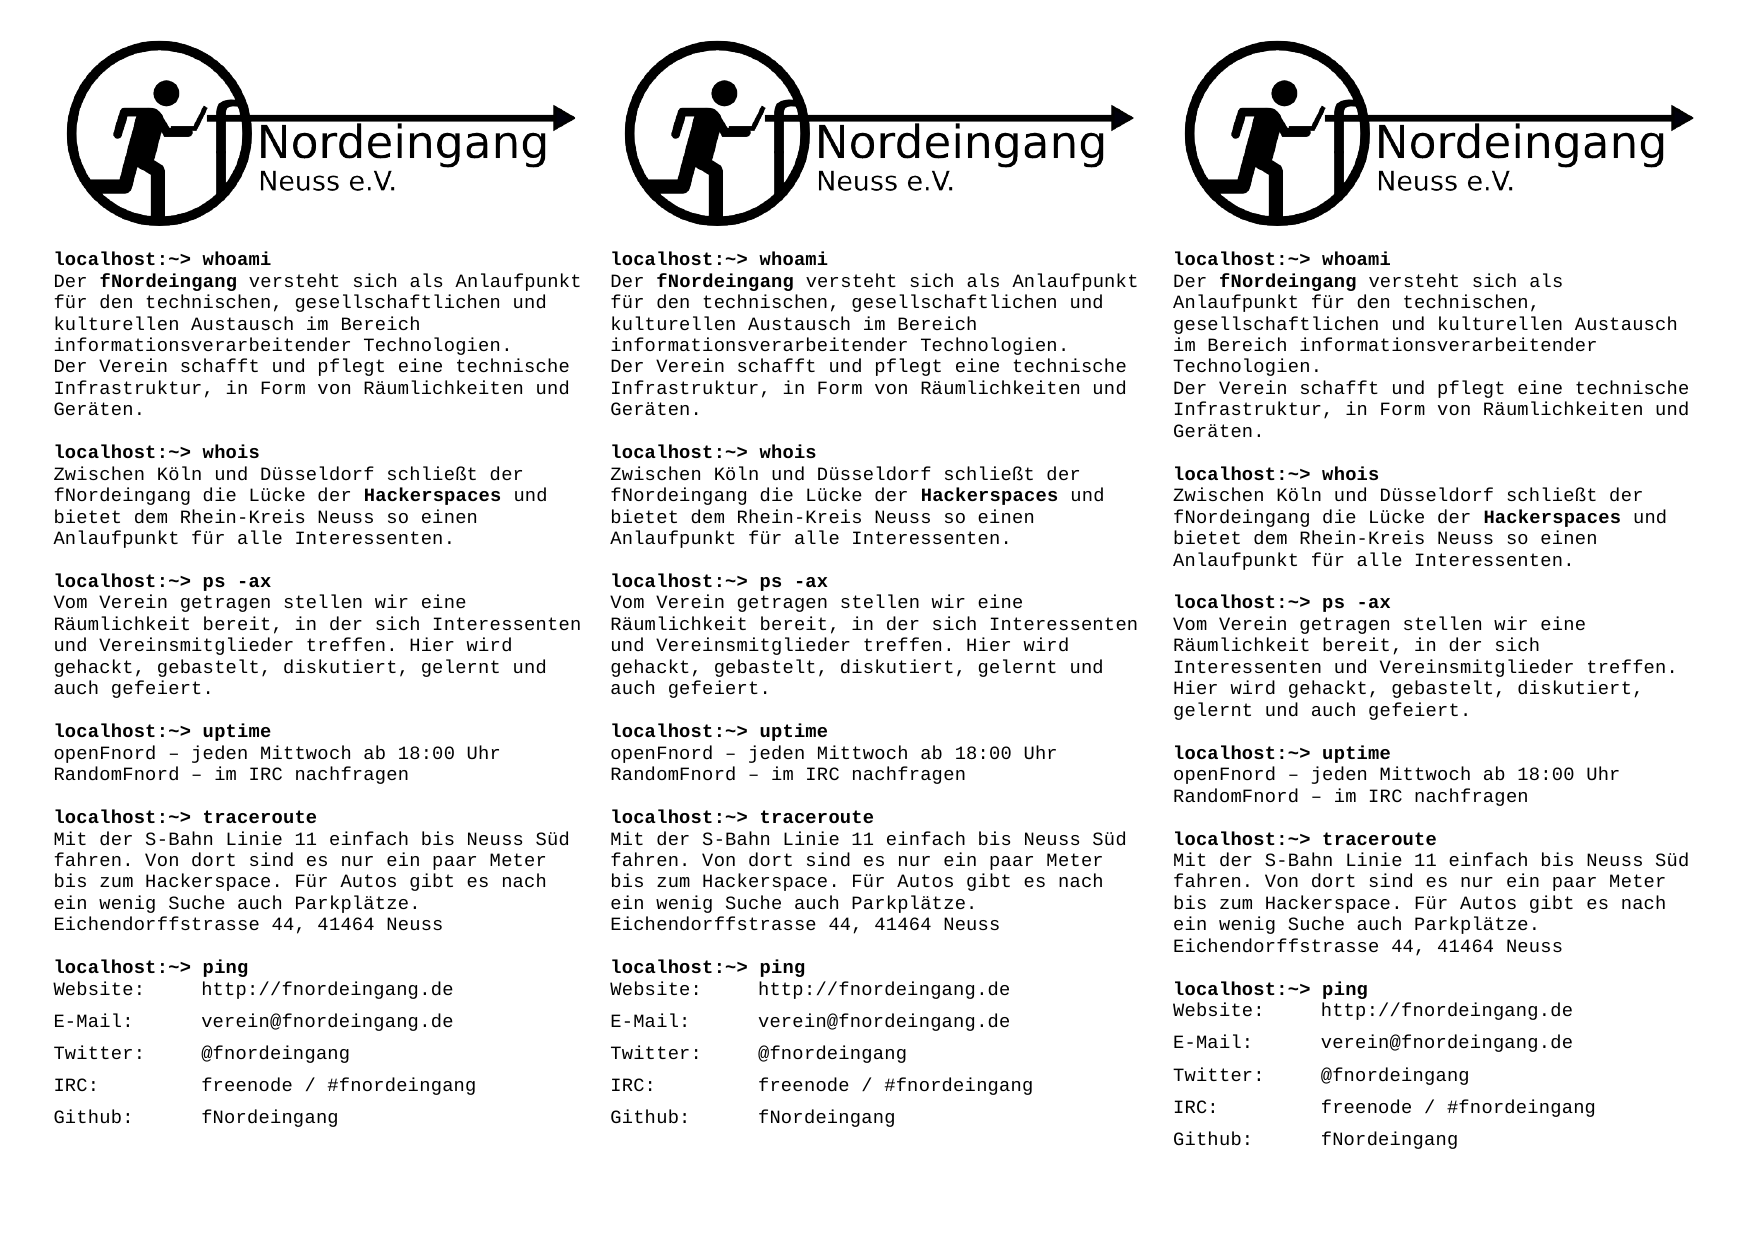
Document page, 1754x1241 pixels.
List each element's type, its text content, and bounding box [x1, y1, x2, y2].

text Der Verein schafft und pflegt eine technische Infrastruktur, in Form von Räumlichkeiten und Geräten. [53, 357, 583, 421]
text localhost:~> ping [53, 958, 583, 979]
text Mit der S-Bahn Linie 11 einfach bis Neuss Süd fahren. Von dort sind es nur ein paar Meter bis zum Hackerspace. Für Autos gibt es nach ein wenig Suche auch Parkplätze. Eichendorffstrasse 44, 41464 Neuss [610, 829, 1144, 936]
text localhost:~> whoami [53, 226, 583, 271]
text localhost:~> whoami [1173, 226, 1701, 271]
text E-Mail: verein@fnordeingang.de [1173, 1033, 1701, 1054]
text Website: http://fnordeingang.de [610, 979, 1144, 1001]
text localhost:~> traceroute [1173, 829, 1701, 850]
text localhost:~> uptime openFnord – jeden Mittwoch ab 18:00 Uhr [610, 722, 1144, 764]
text Der fNordeingang versteht sich als Anlaufpunkt für den technischen, gesellschaftlichen und kulturellen Austausch im Bereich informationsverarbeitender Technologien. [1173, 271, 1701, 378]
text localhost:~> whoami [610, 226, 1144, 271]
text localhost:~> traceroute [610, 807, 1144, 829]
text IRC: freenode / #fnordeingang [53, 1076, 583, 1097]
text Github: fNordeingang [1173, 1129, 1701, 1151]
text Github: fNordeingang [610, 1108, 1144, 1129]
text Twitter: @fnordeingang [1173, 1065, 1701, 1086]
text E-Mail: verein@fnordeingang.de [610, 1011, 1144, 1033]
text Zwischen Köln und Düsseldorf schließt der fNordeingang die Lücke der Hackerspaces und bietet dem Rhein-Kreis Neuss so einen Anlaufpunkt für alle Interessenten. [53, 464, 583, 550]
text Zwischen Köln und Düsseldorf schließt der fNordeingang die Lücke der Hackerspaces und bietet dem Rhein-Kreis Neuss so einen Anlaufpunkt für alle Interessenten. [610, 464, 1144, 550]
text Der Verein schafft und pflegt eine technische Infrastruktur, in Form von Räumlichkeiten und Geräten. [610, 357, 1144, 421]
text localhost:~> whois [610, 443, 1144, 464]
picture [61, 35, 576, 226]
text localhost:~> whois [1173, 464, 1701, 486]
text localhost:~> whois [53, 443, 583, 464]
text localhost:~> uptime openFnord – jeden Mittwoch ab 18:00 Uhr [1173, 743, 1701, 786]
text Website: http://fnordeingang.de [53, 979, 583, 1001]
text IRC: freenode / #fnordeingang [610, 1076, 1144, 1097]
text localhost:~> uptime openFnord – jeden Mittwoch ab 18:00 Uhr [53, 722, 583, 764]
text Mit der S-Bahn Linie 11 einfach bis Neuss Süd fahren. Von dort sind es nur ein paar Meter bis zum Hackerspace. Für Autos gibt es nach ein wenig Suche auch Parkplätze. Eichendorffstrasse 44, 41464 Neuss [53, 829, 583, 936]
text E-Mail: verein@fnordeingang.de [53, 1011, 583, 1033]
text RandomFnord – im IRC nachfragen [53, 764, 583, 786]
text Der Verein schafft und pflegt eine technische Infrastruktur, in Form von Räumlichkeiten und Geräten. [1173, 378, 1701, 443]
text Twitter: @fnordeingang [53, 1043, 583, 1065]
text localhost:~> traceroute [53, 807, 583, 829]
text Vom Verein getragen stellen wir eine Räumlichkeit bereit, in der sich Interessenten und Vereinsmitglieder treffen. Hier wird gehackt, gebastelt, diskutiert, gelernt und auch gefeiert. [610, 593, 1144, 700]
text RandomFnord – im IRC nachfragen [610, 764, 1144, 786]
text Zwischen Köln und Düsseldorf schließt der fNordeingang die Lücke der Hackerspaces und bietet dem Rhein-Kreis Neuss so einen Anlaufpunkt für alle Interessenten. [1173, 486, 1701, 571]
text Mit der S-Bahn Linie 11 einfach bis Neuss Süd fahren. Von dort sind es nur ein paar Meter bis zum Hackerspace. Für Autos gibt es nach ein wenig Suche auch Parkplätze. Eichendorffstrasse 44, 41464 Neuss [1173, 850, 1701, 958]
text localhost:~> ping [610, 958, 1144, 979]
text Github: fNordeingang [53, 1108, 583, 1129]
text localhost:~> ps -ax [53, 571, 583, 593]
picture [619, 35, 1134, 226]
text Vom Verein getragen stellen wir eine Räumlichkeit bereit, in der sich Interessenten und Vereinsmitglieder treffen. Hier wird gehackt, gebastelt, diskutiert, gelernt und auch gefeiert. [1173, 614, 1701, 722]
text RandomFnord – im IRC nachfragen [1173, 786, 1701, 807]
text Der fNordeingang versteht sich als Anlaufpunkt für den technischen, gesellschaftlichen und kulturellen Austausch im Bereich informationsverarbeitender Technologien. [610, 271, 1144, 357]
text localhost:~> ps -ax [1173, 593, 1701, 614]
text localhost:~> ping [1173, 979, 1701, 1001]
picture [1179, 35, 1694, 226]
text Website: http://fnordeingang.de [1173, 1001, 1701, 1022]
text IRC: freenode / #fnordeingang [1173, 1097, 1701, 1119]
text localhost:~> ps -ax [610, 571, 1144, 593]
text Twitter: @fnordeingang [610, 1043, 1144, 1065]
text Vom Verein getragen stellen wir eine Räumlichkeit bereit, in der sich Interessenten und Vereinsmitglieder treffen. Hier wird gehackt, gebastelt, diskutiert, gelernt und auch gefeiert. [53, 593, 583, 700]
text Der fNordeingang versteht sich als Anlaufpunkt für den technischen, gesellschaftlichen und kulturellen Austausch im Bereich informationsverarbeitender Technologien. [53, 271, 583, 357]
